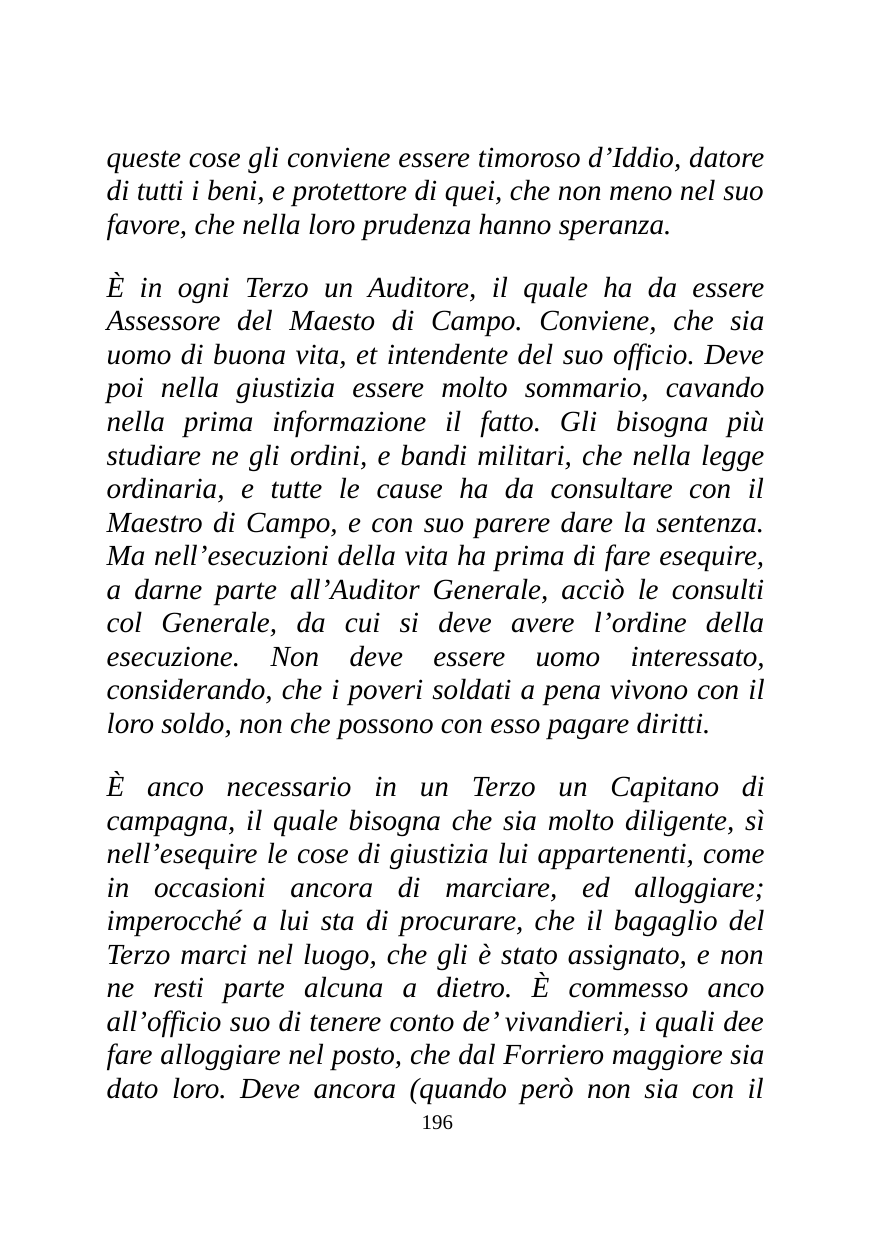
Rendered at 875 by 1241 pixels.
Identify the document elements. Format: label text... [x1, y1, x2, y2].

text queste cose gli conviene essere timoroso d’Iddio, datore di tutti i beni, e protettore di quei, che non meno nel suo favore, che nella loro prudenza hanno speranza. [106, 140, 768, 241]
text È in ogni Terzo un Auditore, il quale ha da essere Assessore del Maesto di Campo. Conviene, che sia uomo di buona vita, et intendente del suo officio. Deve poi nella giustizia essere molto sommario, cavando nella prima informazione il fatto. Gli bisogna più studiare ne gli ordini, e bandi militari, che nella legge ordinaria, e tutte le cause ha da consultare con il Maestro di Campo, e con suo parere dare la sentenza. Ma nell’esecuzioni della vita ha prima di fare esequire, a darne parte all’Auditor Generale, acciò le consulti col Generale, da cui si deve avere l’ordine della esecuzione. Non deve essere uomo interessato, considerando, che i poveri soldati a pena vivono con il loro soldo, non che possono con esso pagare diritti. [106, 270, 768, 739]
text È anco necessario in un Terzo un Capitano di campagna, il quale bisogna che sia molto diligente, sì nell’esequire le cose di giustizia lui appartenenti, come in occasioni ancora di marciare, ed alloggiare; imperocché a lui sta di procurare, che il bagaglio del Terzo marci nel luogo, che gli è stato assignato, e non ne resti parte alcuna a dietro. È commesso anco all’officio suo di tenere conto de’ vivandieri, i quali dee fare alloggiare nel posto, che dal Forriero maggiore sia dato loro. Deve ancora (quando però non sia con il [106, 769, 768, 1104]
